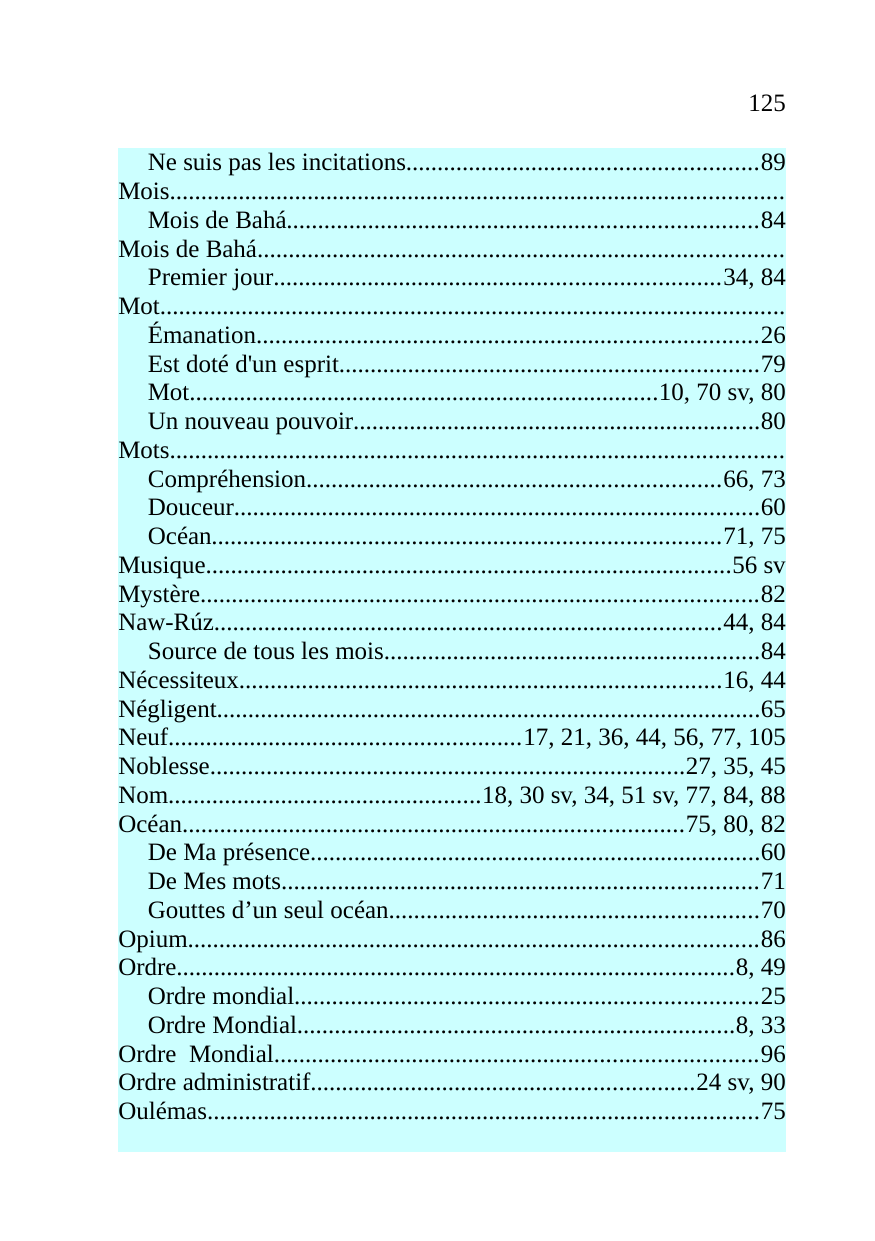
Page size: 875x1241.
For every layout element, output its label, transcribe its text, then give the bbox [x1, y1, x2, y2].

text Premier jour 34, 84 [148, 262, 786, 291]
text Mois de Bahá [118, 234, 786, 262]
text Mois de Bahá 84 [148, 205, 786, 234]
text Ordre 8, 49 [118, 952, 786, 981]
text De Ma présence 60 [148, 837, 786, 866]
text Gouttes d’un seul océan 70 [148, 895, 786, 924]
text Mois [118, 176, 786, 205]
text Douceur 60 [148, 492, 786, 521]
text Océan 75, 80, 82 [118, 809, 786, 837]
text Un nouveau pouvoir 80 [148, 406, 786, 435]
text Océan 71, 75 [148, 521, 786, 550]
text Nom 18, 30 sv, 34, 51 sv, 77, 84, 88 [118, 780, 786, 809]
text Émanation 26 [148, 320, 786, 349]
text Mot 10, 70 sv, 80 [148, 377, 786, 406]
text Mot [118, 291, 786, 320]
text Négligent 65 [118, 694, 786, 722]
text Oulémas 75 [118, 1096, 786, 1125]
text Ordre Mondial 96 [118, 1039, 786, 1067]
text Noblesse 27, 35, 45 [118, 751, 786, 780]
text Ordre Mondial 8, 33 [148, 1010, 786, 1039]
text Mystère 82 [118, 579, 786, 607]
text Source de tous les mois 84 [148, 636, 786, 665]
text Est doté d'un esprit 79 [148, 349, 786, 377]
text Naw-Rúz 44, 84 [118, 607, 786, 636]
text Musique 56 sv [118, 550, 786, 579]
text De Mes mots 71 [148, 866, 786, 895]
text Compréhension 66, 73 [148, 464, 786, 492]
text Ordre mondial 25 [148, 981, 786, 1010]
text Opium 86 [118, 924, 786, 952]
text Nécessiteux 16, 44 [118, 665, 786, 694]
text Neuf 17, 21, 36, 44, 56, 77, 105 [118, 722, 786, 751]
text Mots [118, 435, 786, 464]
text Ordre administratif 24 sv, 90 [118, 1067, 786, 1096]
text Ne suis pas les incitations 89 [148, 147, 786, 176]
